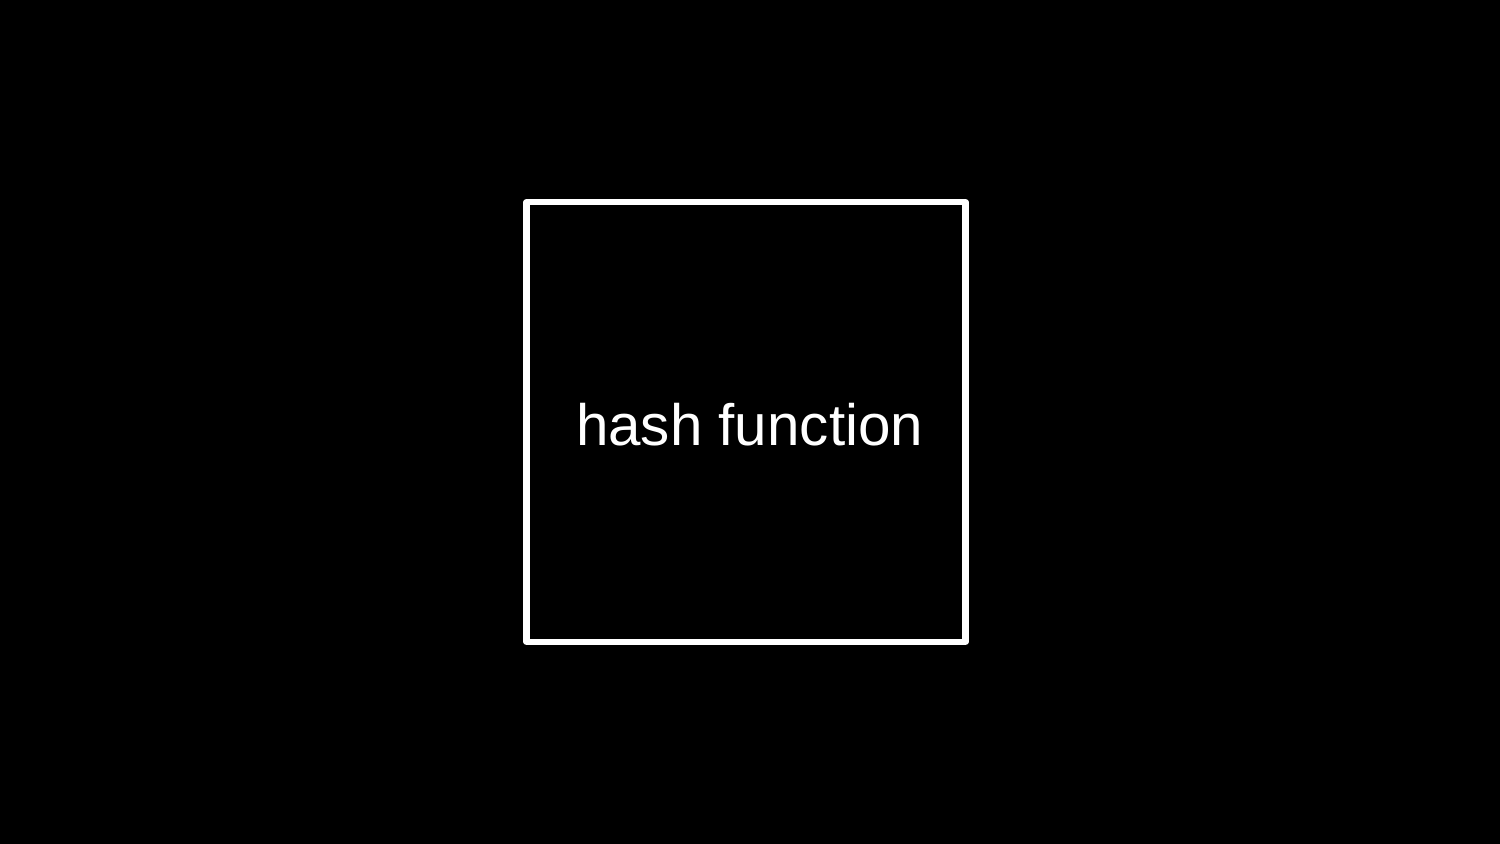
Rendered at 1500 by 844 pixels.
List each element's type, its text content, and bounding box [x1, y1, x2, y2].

text_box hash function [51, 352, 1449, 491]
